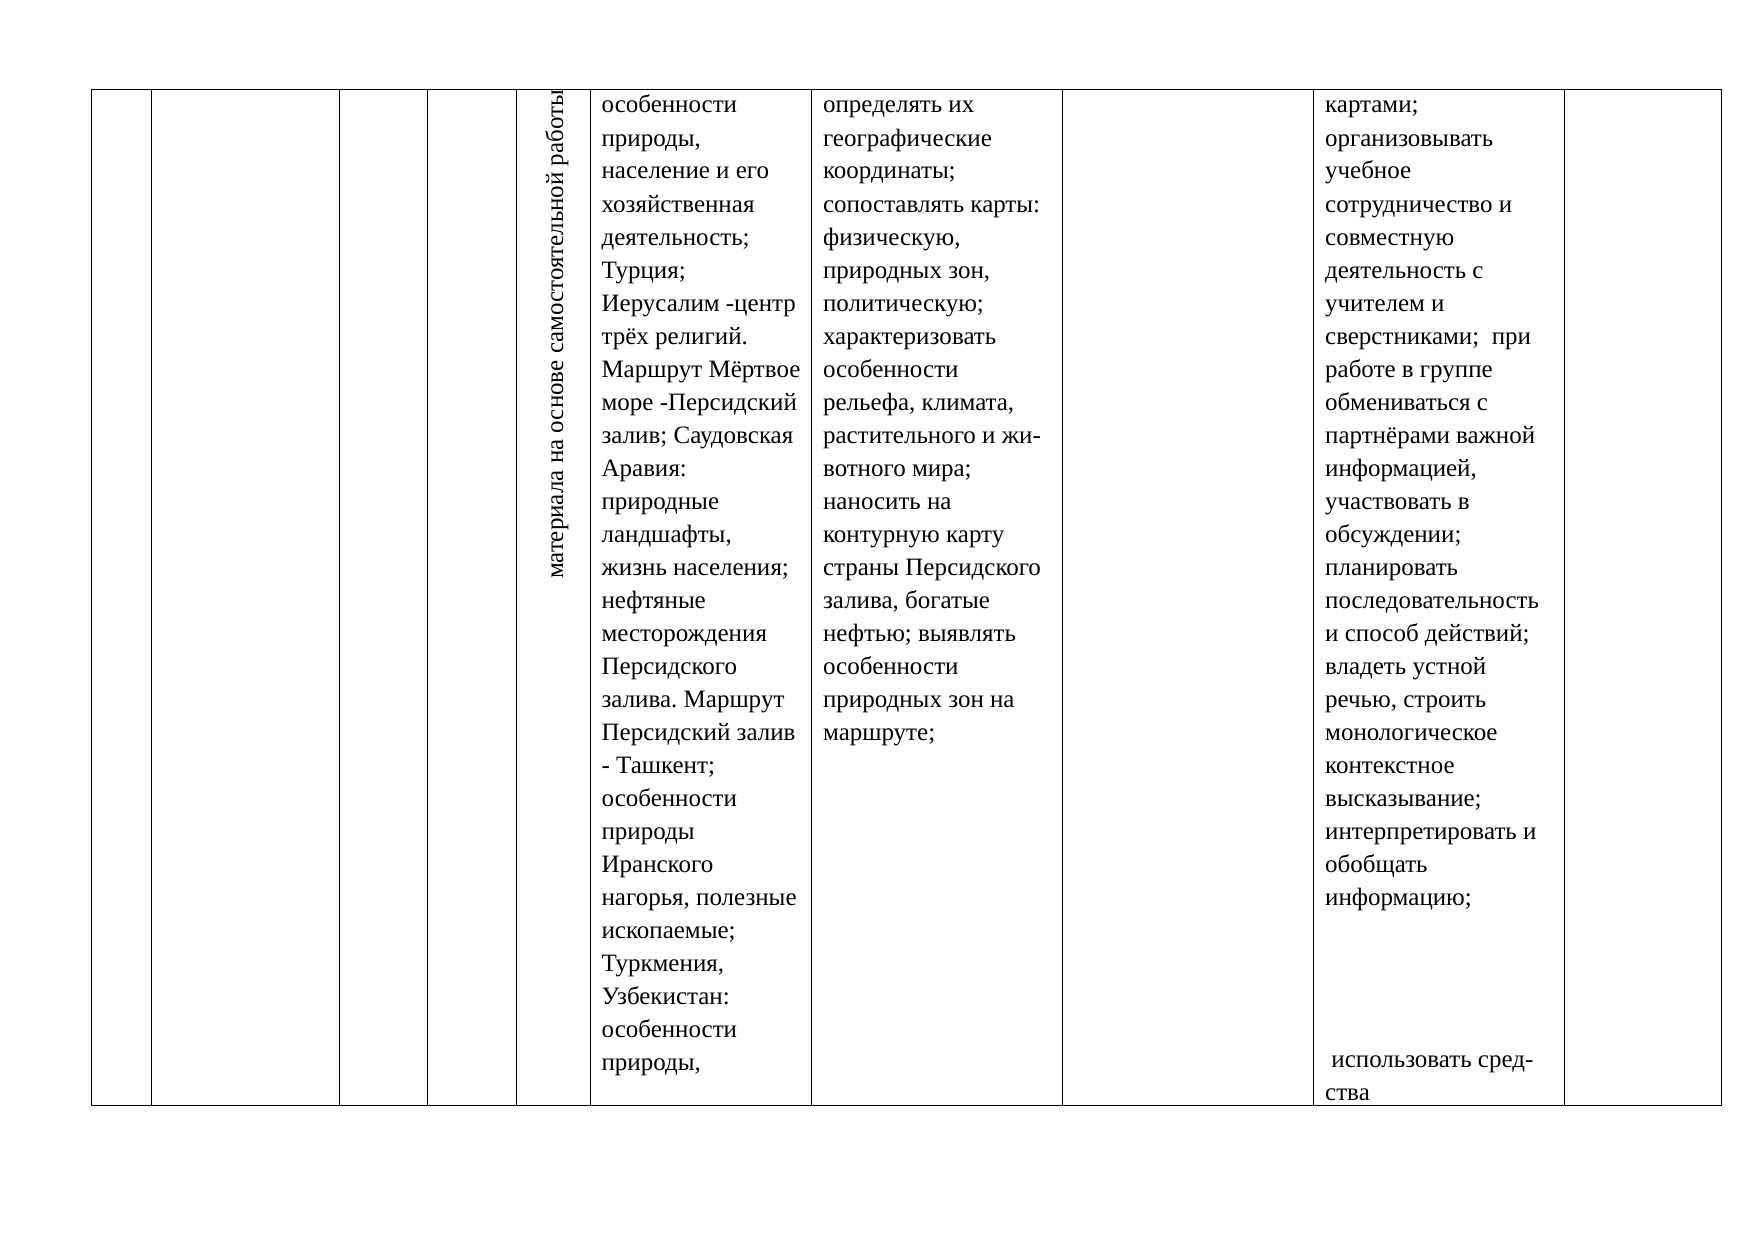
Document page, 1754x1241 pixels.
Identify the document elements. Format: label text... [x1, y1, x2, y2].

table_cell [92, 90, 151, 1105]
table_cell определять их географические координаты; сопоставлять карты: физическую, природных зон, политическую; характеризо­вать особенности рельефа, климата, растительного и жи­вотного мира; наносить на контурную карту страны Пер­сидского залива, богатые нефтью; выявлять особенности природных зон на маршруте; [812, 90, 1062, 1105]
table_cell [340, 90, 427, 1105]
table_cell картами; организовывать учебное сотрудничество и совместную деятельность с учителем и сверстниками; при работе в группе обмениваться с партнёрами важной информацией, участвовать в обсуждении; планировать последователь­ность и способ действий; владеть устной речью, строить монологическое контекстное высказывание; интерпре­тировать и обобщать информацию; использовать сред­ства [1314, 90, 1564, 1105]
table_cell [1063, 90, 1313, 1105]
table_cell [152, 90, 339, 1105]
table_cell [428, 90, 516, 1105]
table_cell материала на основе самостоятельной работы [517, 90, 590, 1105]
table_cell [1565, 90, 1721, 1105]
table_cell особенности природы, население и его хозяйственная деятельность; Турция; Иерусалим -центр трёх религий. Маршрут Мёртвое море -Персид­ский залив; Саудовская Аравия: природные ландшафты, жизнь населения; нефтяные месторождения Персидского залива. Маршрут Персидский залив - Ташкент; особен­ности природы Иранского нагорья, полезные ископаемые; Туркмения, Узбекистан: особенности природы, [591, 90, 811, 1105]
